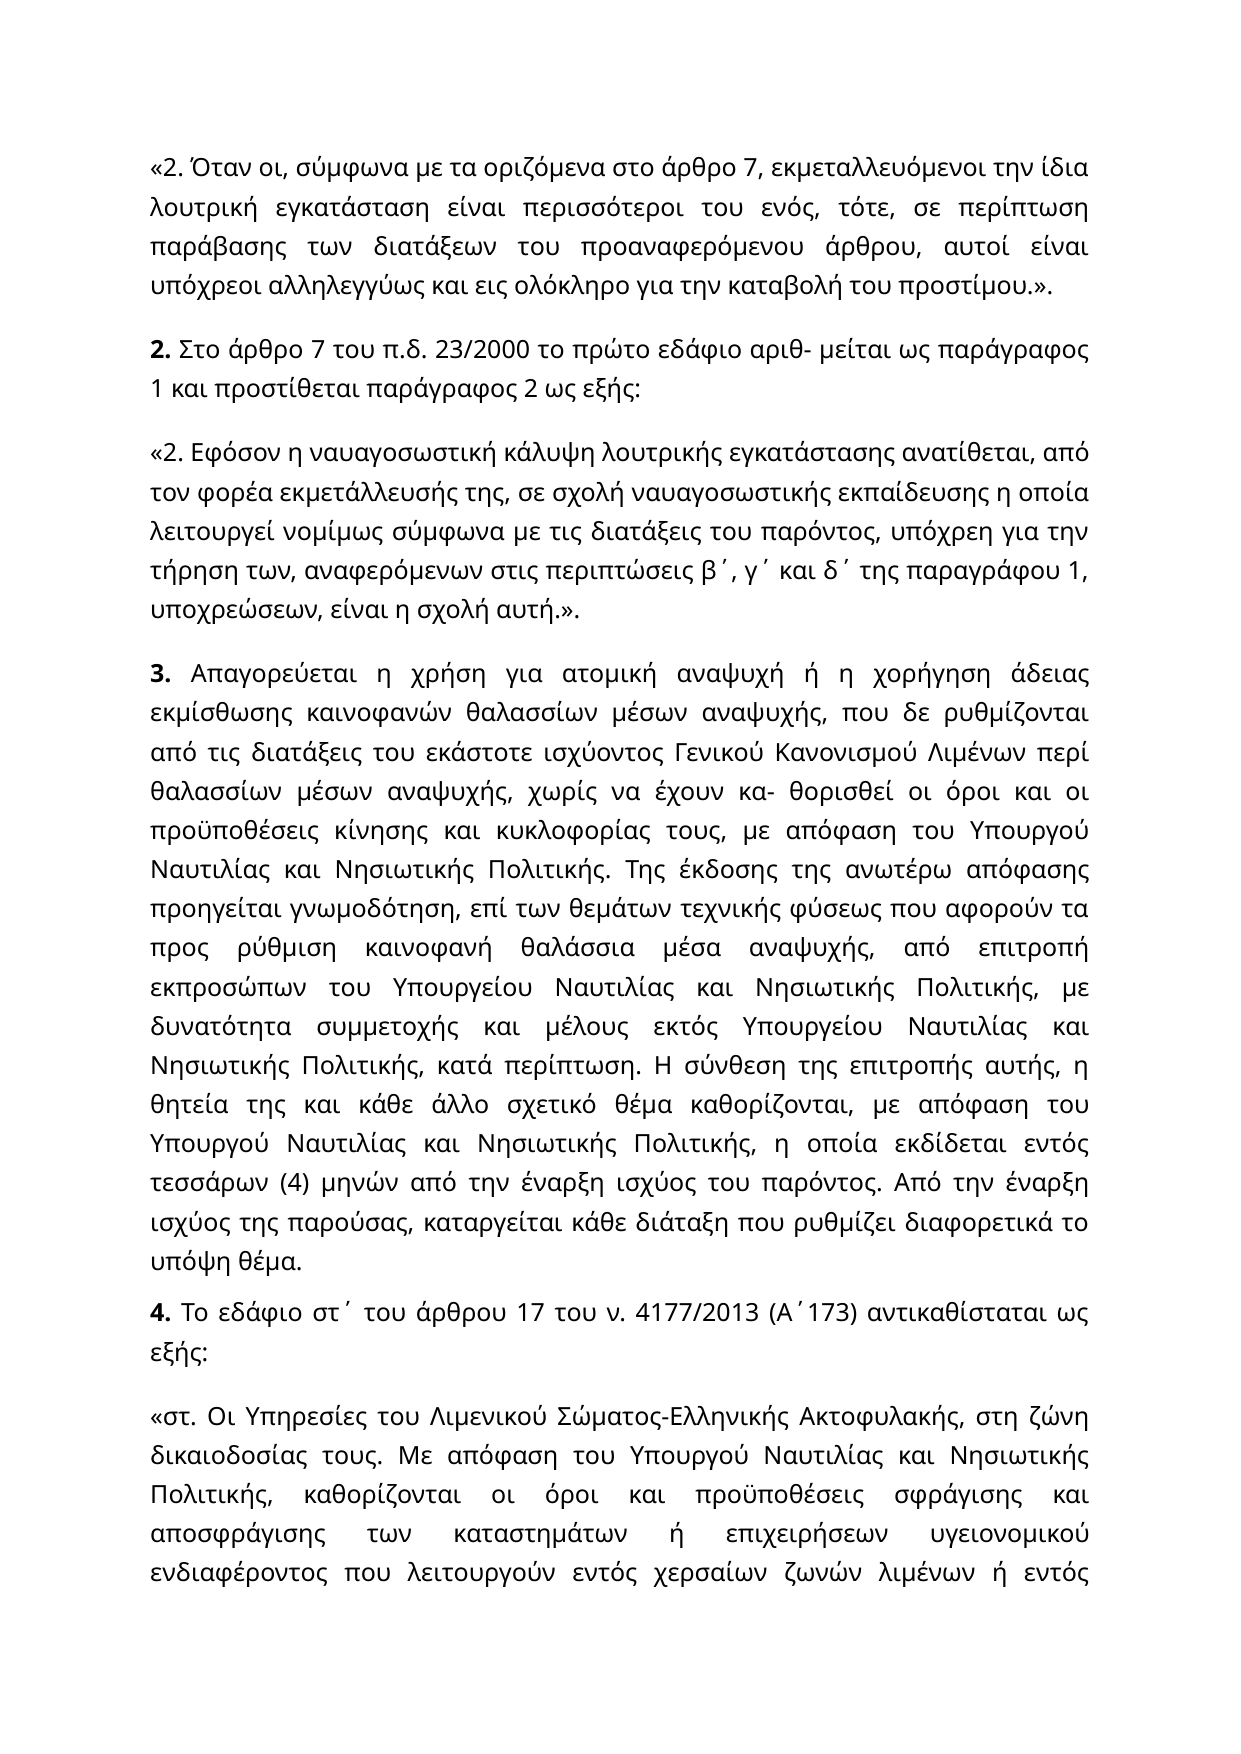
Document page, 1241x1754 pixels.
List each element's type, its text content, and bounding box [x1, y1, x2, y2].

text «στ. Οι Υπηρεσίες του Λιμενικού Σώματος-Ελληνικής Ακτοφυλακής, στη ζώνη δικαιοδοσίας τους. Με απόφαση του Υπουργού Ναυτιλίας και Νησιωτικής Πολιτικής, καθορίζονται οι όροι και προϋποθέσεις σφράγισης και αποσφράγισης των καταστημάτων ή επιχειρήσεων υγειονομικού ενδιαφέροντος που λειτουργούν εντός χερσαίων ζωνών λιμένων ή εντός [150, 1398, 1090, 1589]
text «2. Όταν οι, σύμφωνα με τα οριζόμενα στο άρθρο 7, εκμεταλλευόμενοι την ίδια λουτρική εγκατάσταση είναι περισσότεροι του ενός, τότε, σε περίπτωση παράβασης των διατάξεων του προαναφερόμενου άρθρου, αυτοί είναι υπόχρεοι αλληλεγγύως και εις ολόκληρο για την καταβολή του προστίμου.». [150, 150, 1090, 302]
text 3. Απαγορεύεται η χρήση για ατομική αναψυχή ή η χορήγηση άδειας εκμίσθωσης καινοφανών θαλασσίων μέσων αναψυχής, που δε ρυθμίζονται από τις διατάξεις του εκάστοτε ισχύοντος Γενικού Κανονισμού Λιμένων περί θαλασσίων μέσων αναψυχής, χωρίς να έχουν κα- θορισθεί οι όροι και οι προϋποθέσεις κίνησης και κυκλοφορίας τους, με απόφαση του Υπουργού Ναυτιλίας και Νησιωτικής Πολιτικής. Της έκδοσης της ανωτέρω απόφασης προηγείται γνωμοδότηση, επί των θεμάτων τεχνικής φύσεως που αφορούν τα προς ρύθμιση καινοφανή θαλάσσια μέσα αναψυχής, από επιτροπή εκπροσώπων του Υπουργείου Ναυτιλίας και Νησιωτικής Πολιτικής, με δυνατότητα συμμετοχής και μέλους εκτός Υπουργείου Ναυτιλίας και Νησιωτικής Πολιτικής, κατά περίπτωση. Η σύνθεση της επιτροπής αυτής, η θητεία της και κάθε άλλο σχετικό θέμα καθορίζονται, με απόφαση του Υπουργού Ναυτιλίας και Νησιωτικής Πολιτικής, η οποία εκδίδεται εντός τεσσάρων (4) μηνών από την έναρξη ισχύος του παρόντος. Από την έναρξη ισχύος της παρούσας, καταργείται κάθε διάταξη που ρυθμίζει διαφορετικά το υπόψη θέμα. [150, 656, 1090, 1277]
text 2. Στο άρθρο 7 του π.δ. 23/2000 το πρώτο εδάφιο αριθ- μείται ως παράγραφος 1 και προστίθεται παράγραφος 2 ως εξής: [150, 332, 1090, 405]
text 4. Το εδάφιο στ΄ του άρθρου 17 του ν. 4177/2013 (Α΄173) αντικαθίσταται ως εξής: [150, 1295, 1090, 1368]
text «2. Εφόσον η ναυαγοσωστική κάλυψη λουτρικής εγκατάστασης ανατίθεται, από τον φορέα εκμετάλλευσής της, σε σχολή ναυαγοσωστικής εκπαίδευσης η οποία λειτουργεί νομίμως σύμφωνα με τις διατάξεις του παρόντος, υπόχρεη για την τήρηση των, αναφερόμενων στις περιπτώσεις β΄, γ΄ και δ΄ της παραγράφου 1, υποχρεώσεων, είναι η σχολή αυτή.». [150, 435, 1090, 626]
